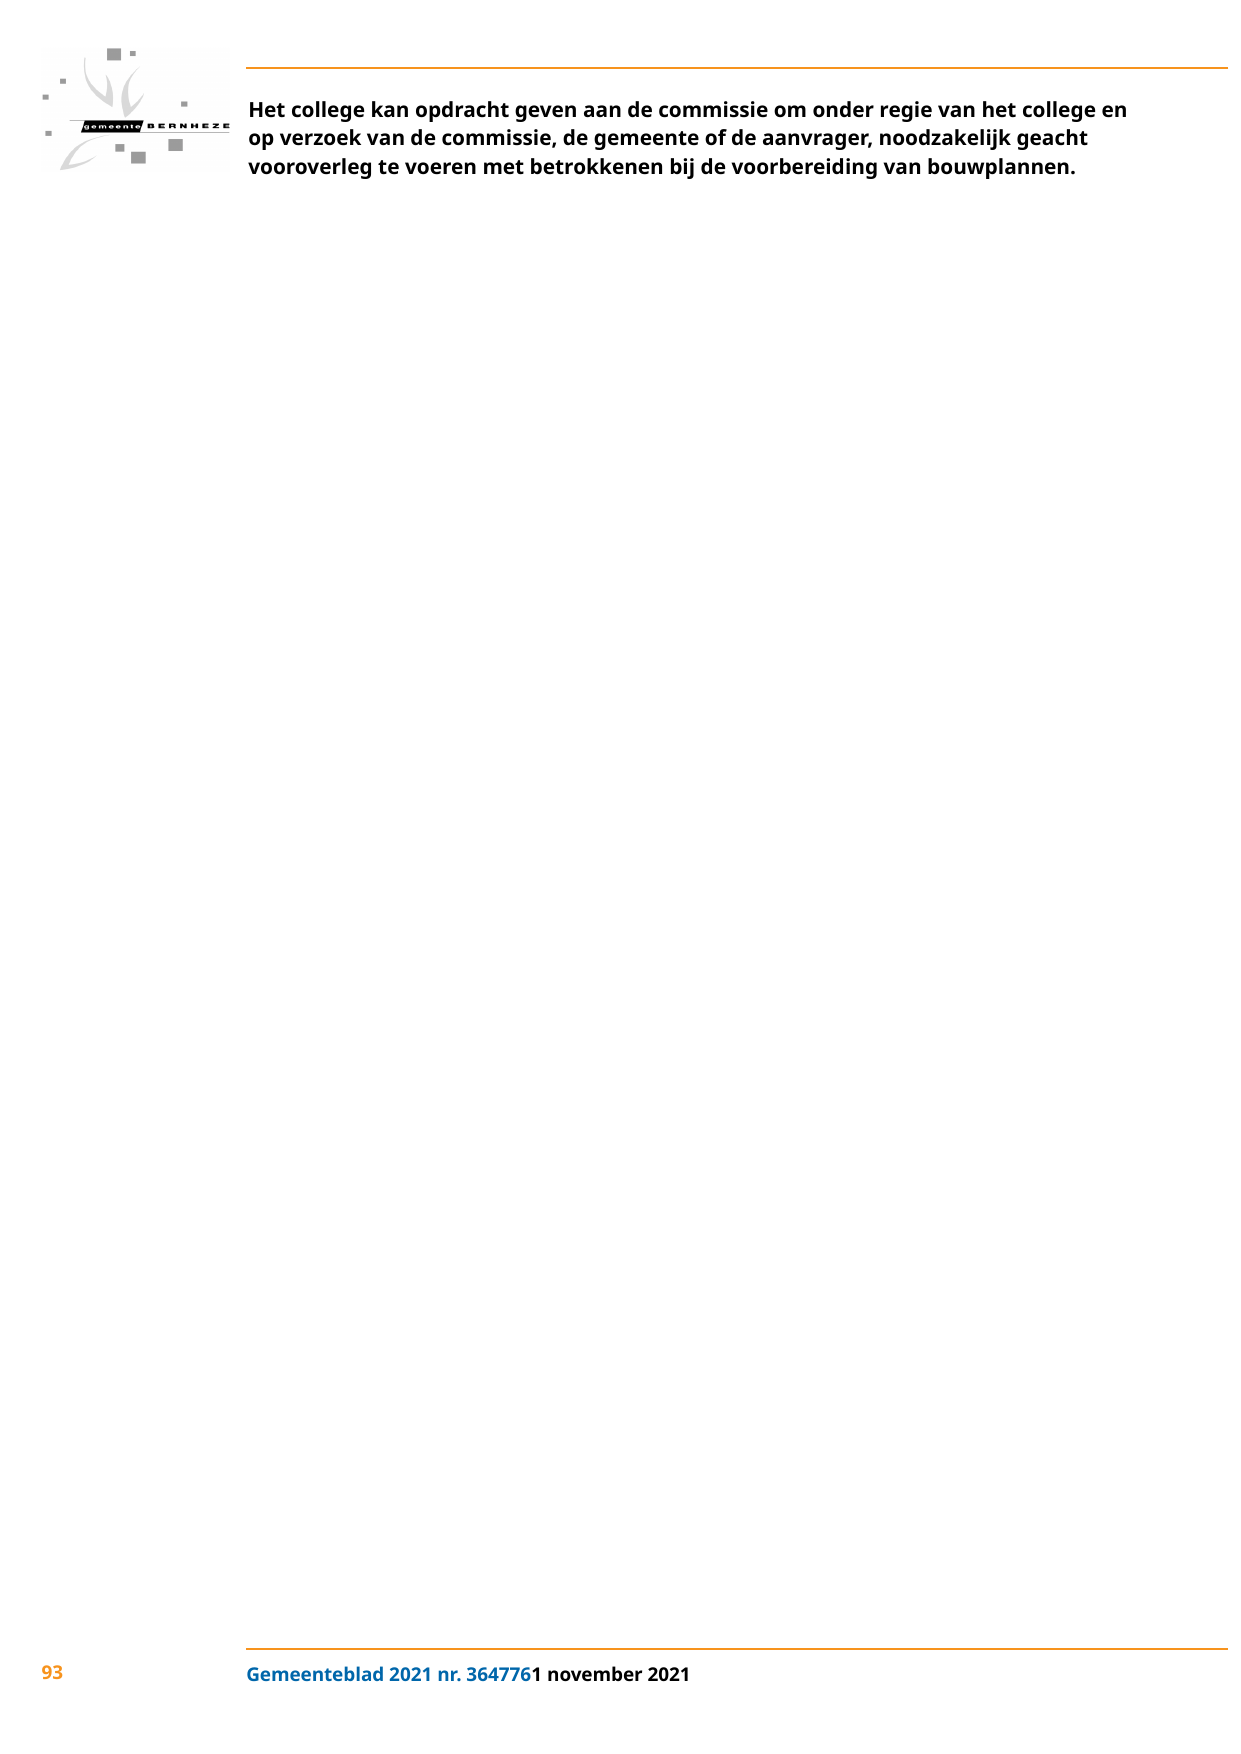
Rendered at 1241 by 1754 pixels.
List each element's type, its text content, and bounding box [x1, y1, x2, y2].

picture [41, 47, 231, 172]
text Het college kan opdracht geven aan de commissie om onder regie van het college en op verzoek van de commissie, de gemeente of de aanvrager, noodzakelijk geacht vooroverleg te voeren met betrokkenen bij de voorbereiding van bouwplannen. [248, 95, 1152, 180]
